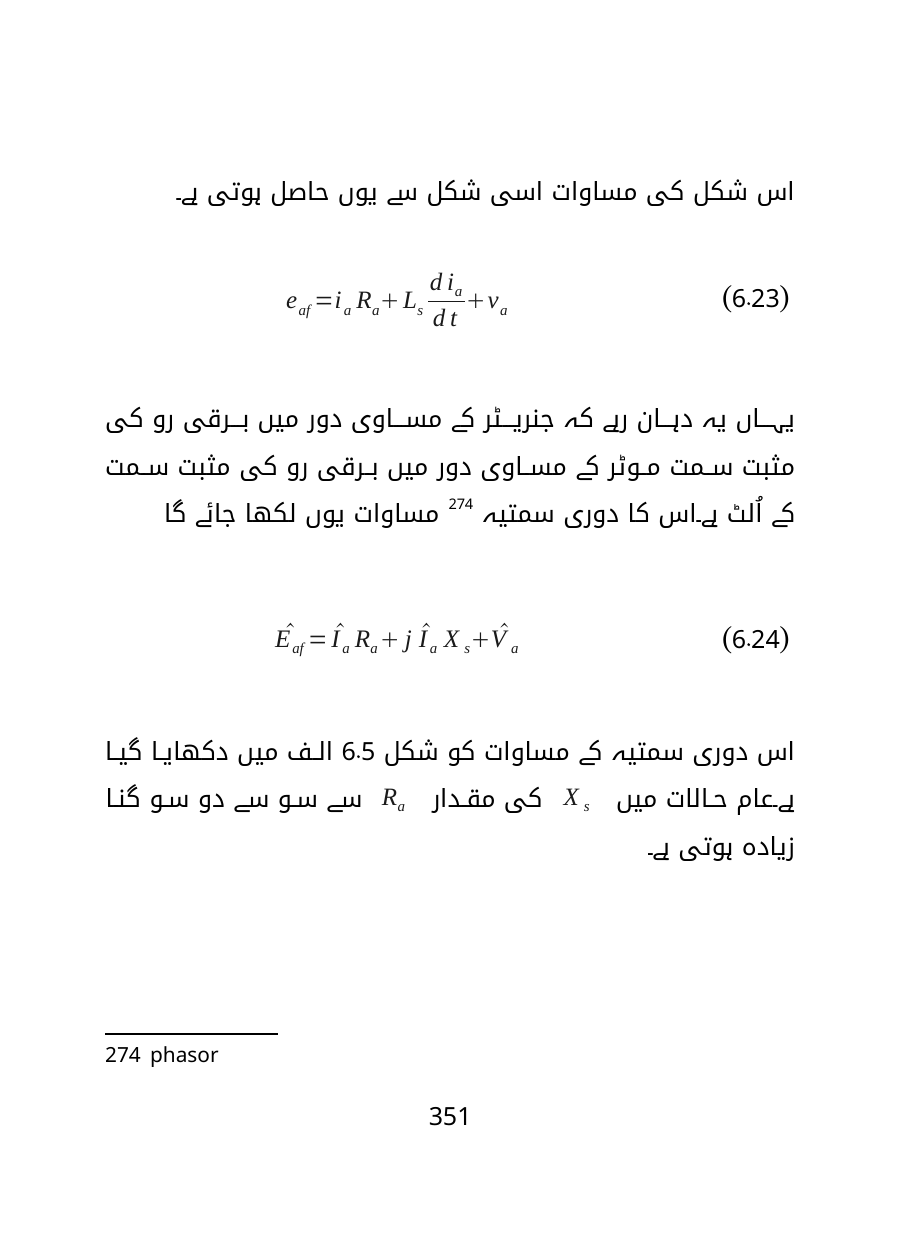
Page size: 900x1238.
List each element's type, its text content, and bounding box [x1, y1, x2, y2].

table_header [105, 262, 680, 349]
text اس شکل کی مساوات اسی شکل سے یوں حاصل ہوتی ہے۔ [105, 168, 795, 216]
text یہاں یہ دہان رہے کہ جنریٹر کے مساوی دور میں برقی رو کی مثبت سمت موٹر کے مساوی دور میں برقی رو کی مثبت سمت کے اُلٹ ہے۔اس کا دوری سمتیہ مساوات یوں لکھا جائے گا [105, 396, 795, 538]
text phasor [105, 1040, 795, 1068]
table_header [105, 610, 678, 682]
table_header (6.24) [678, 610, 795, 682]
table_header (6.23) [680, 262, 795, 349]
text اس دوری سمتیہ کے مساوات کو شکل 6.5 الف میں دکھایا گیا ہے۔عام حالات میں کی مقدار سے سو سے دو سو گنا زیادہ ہوتی ہے۔ [105, 728, 795, 870]
